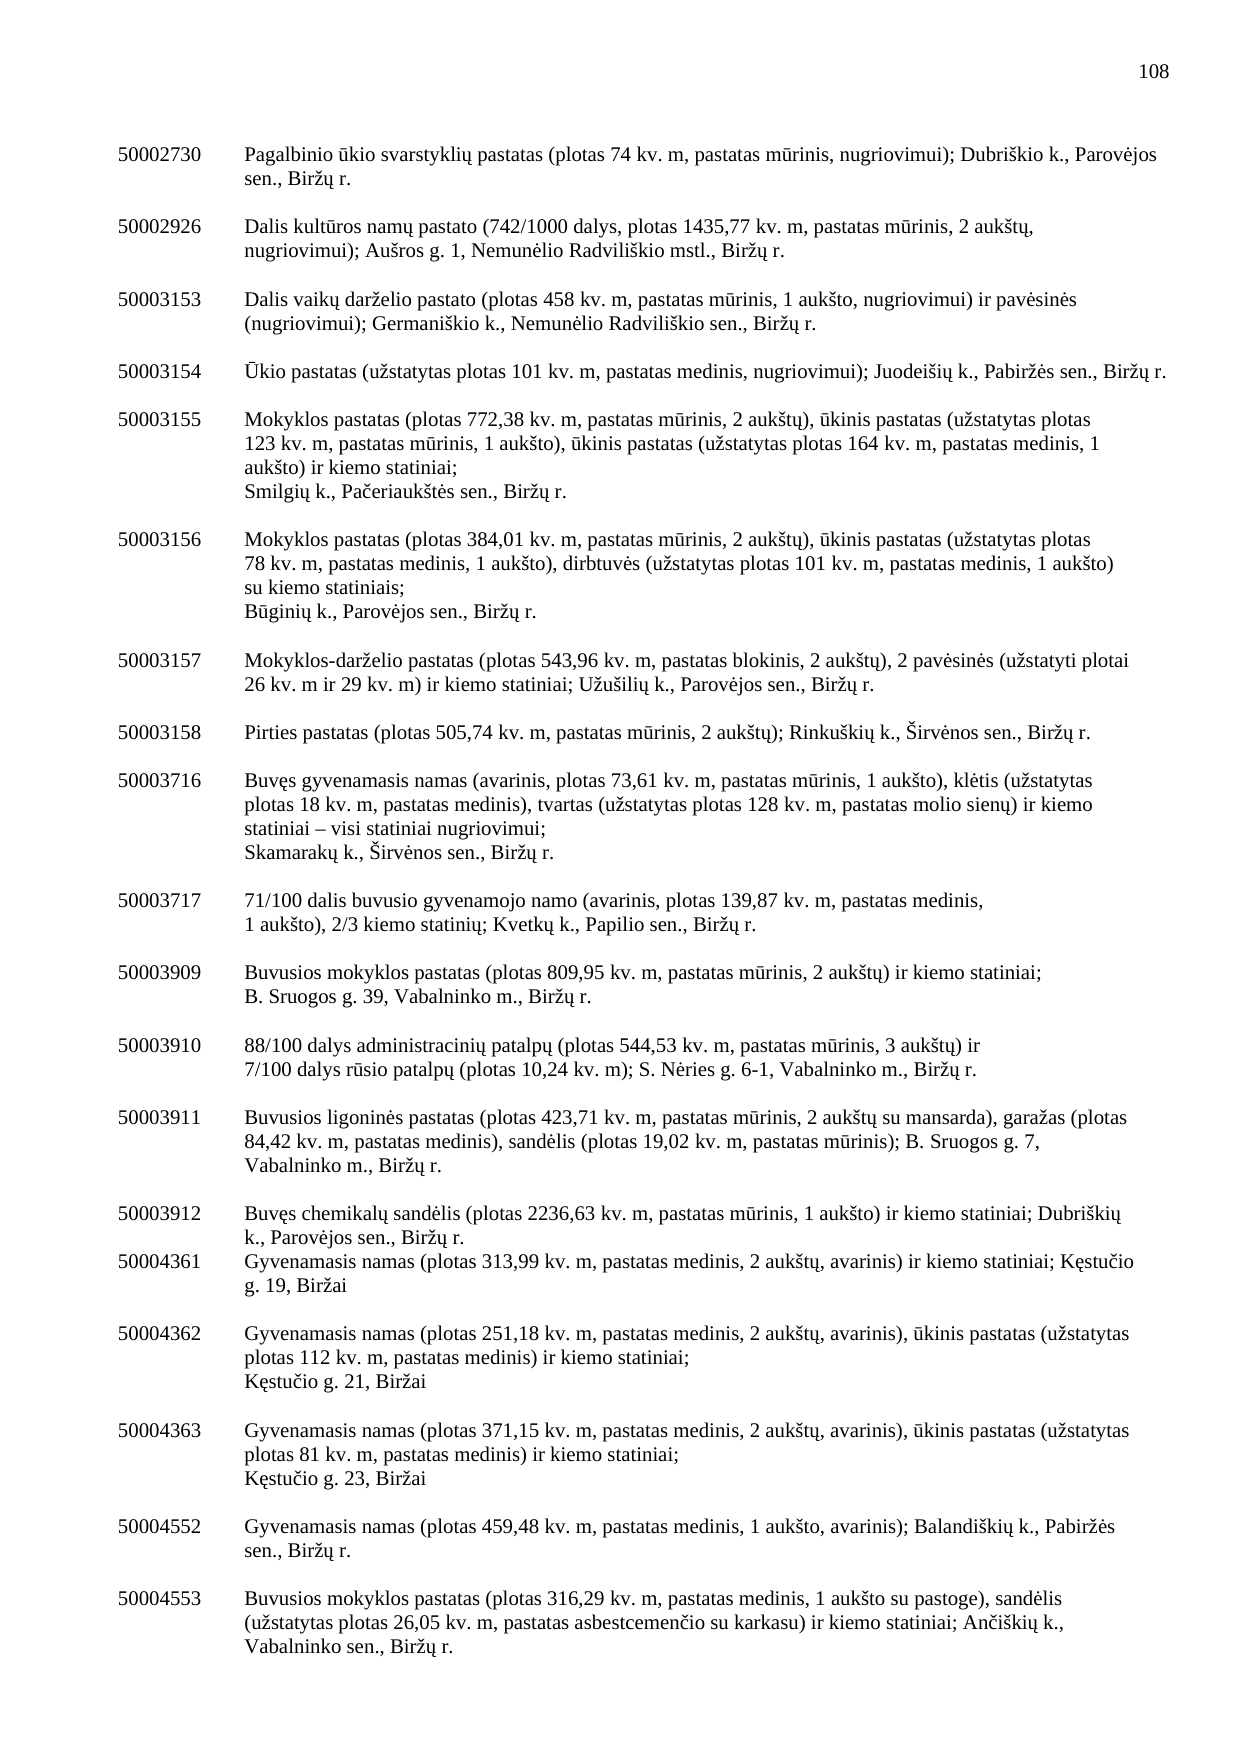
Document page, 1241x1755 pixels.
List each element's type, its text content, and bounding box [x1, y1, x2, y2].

table_cell [1178, 888, 1192, 936]
table_cell [1198, 1009, 1240, 1032]
table_cell [1148, 648, 1163, 696]
table_cell 50003154 [101, 359, 233, 383]
table_cell [101, 1009, 1198, 1032]
table_cell [1193, 359, 1198, 383]
table_cell [1198, 1394, 1240, 1417]
table_cell 50003153 [101, 287, 233, 335]
table_cell [1193, 407, 1198, 503]
table_cell [1178, 1321, 1192, 1393]
table_cell [1163, 960, 1178, 1008]
table_cell [1193, 768, 1198, 864]
table_cell [101, 383, 1198, 407]
table_cell 50003716 [101, 768, 233, 864]
table_cell [1198, 1418, 1240, 1490]
table_cell [1198, 359, 1240, 383]
table_cell 50004361 [101, 1249, 233, 1297]
table_cell [1198, 744, 1240, 768]
table_cell [101, 1658, 1198, 1682]
table_cell [1178, 960, 1192, 1008]
table_cell 50002926 [101, 214, 233, 262]
table_cell [1148, 1514, 1163, 1562]
table_cell [1148, 1105, 1163, 1177]
table_cell [101, 744, 1198, 768]
table_cell [1178, 1201, 1192, 1249]
table_cell [1193, 527, 1198, 623]
table_cell [1163, 527, 1178, 623]
table_cell [1178, 720, 1192, 744]
table_cell [1163, 1249, 1178, 1297]
table_cell [1178, 407, 1192, 503]
table_cell [1198, 696, 1240, 720]
table_cell [1198, 335, 1240, 359]
table_cell [1163, 1033, 1178, 1081]
table_cell [1148, 287, 1163, 335]
table_cell [1198, 1658, 1240, 1682]
table_cell [1193, 142, 1198, 190]
table_cell [1163, 888, 1178, 936]
table_cell [1198, 1177, 1240, 1201]
table_cell [101, 1081, 1198, 1105]
table_cell Buvusios ligoninės pastatas (plotas 423,71 kv. m, pastatas mūrinis, 2 aukštų su mansarda), garažas (plotas 84,42 kv. m, pastatas medinis), sandėlis (plotas 19,02 kv. m, pastatas mūrinis); B. Sruogos g. 7, Vabalninko m., Biržų r. [233, 1105, 1148, 1177]
table_cell [1198, 527, 1240, 623]
table_cell 71/100 dalis buvusio gyvenamojo namo (avarinis, plotas 139,87 kv. m, pastatas medinis, 1 aukšto), 2/3 kiemo statinių; Kvetkų k., Papilio sen., Biržų r. [233, 888, 1148, 936]
table_cell [1148, 214, 1163, 262]
table_cell 50003156 [101, 527, 233, 623]
table_cell [101, 503, 1198, 527]
table_cell Ūkio pastatas (užstatytas plotas 101 kv. m, pastatas medinis, nugriovimui); Juodeišių k., Pabiržės sen., Biržų r. [233, 359, 1192, 383]
table_cell [1198, 1249, 1240, 1297]
table_cell [1148, 1201, 1163, 1249]
table_cell Gyvenamasis namas (plotas 313,99 kv. m, pastatas medinis, 2 aukštų, avarinis) ir kiemo statiniai; Kęstučio g. 19, Biržai [233, 1249, 1148, 1297]
table_cell 50004362 [101, 1321, 233, 1393]
table_cell [1198, 190, 1240, 214]
table_cell [1178, 1418, 1192, 1490]
table_cell 50003910 [101, 1033, 233, 1081]
table_cell 50003157 [101, 648, 233, 696]
table_cell [1163, 768, 1178, 864]
table_cell [1193, 960, 1198, 1008]
table_cell [1178, 1586, 1192, 1658]
table_cell Gyvenamasis namas (plotas 459,48 kv. m, pastatas medinis, 1 aukšto, avarinis); Balandiškių k., Pabiržės sen., Biržų r. [233, 1514, 1148, 1562]
table_cell Buvęs gyvenamasis namas (avarinis, plotas 73,61 kv. m, pastatas mūrinis, 1 aukšto), klėtis (užstatytas plotas 18 kv. m, pastatas medinis), tvartas (užstatytas plotas 128 kv. m, pastatas molio sienų) ir kiemo statiniai – visi statiniai nugriovimui; Skamarakų k., Širvėnos sen., Biržų r. [233, 768, 1148, 864]
table_cell [101, 936, 1198, 960]
table_cell [1148, 1586, 1163, 1658]
table_cell [1163, 1418, 1178, 1490]
table_cell [101, 118, 1198, 142]
table_cell Mokyklos pastatas (plotas 384,01 kv. m, pastatas mūrinis, 2 aukštų), ūkinis pastatas (užstatytas plotas 78 kv. m, pastatas medinis, 1 aukšto), dirbtuvės (užstatytas plotas 101 kv. m, pastatas medinis, 1 aukšto) su kiemo statiniais; Būginių k., Parovėjos sen., Biržų r. [233, 527, 1148, 623]
table_cell [101, 190, 1198, 214]
table_cell [1163, 1514, 1178, 1562]
table_cell [1193, 1321, 1198, 1393]
table_cell [1148, 1249, 1163, 1297]
table_cell [1178, 214, 1192, 262]
table_cell 50003912 [101, 1201, 233, 1249]
table_cell [1198, 263, 1240, 287]
table_cell [1148, 960, 1163, 1008]
table_cell [1193, 720, 1198, 744]
table_cell [101, 1177, 1198, 1201]
table_cell Buvusios mokyklos pastatas (plotas 809,95 kv. m, pastatas mūrinis, 2 aukštų) ir kiemo statiniai; B. Sruogos g. 39, Vabalninko m., Biržų r. [233, 960, 1148, 1008]
table_cell [1198, 888, 1240, 936]
table_cell Dalis vaikų darželio pastato (plotas 458 kv. m, pastatas mūrinis, 1 aukšto, nugriovimui) ir pavėsinės (nugriovimui); Germaniškio k., Nemunėlio Radviliškio sen., Biržų r. [233, 287, 1148, 335]
table_cell [1198, 1081, 1240, 1105]
table_cell [1193, 287, 1198, 335]
table_cell [1148, 1321, 1163, 1393]
table_cell [101, 624, 1198, 647]
table_cell [1198, 720, 1240, 744]
table_cell [1163, 1586, 1178, 1658]
table_cell [1178, 287, 1192, 335]
table_cell [1198, 936, 1240, 960]
table_cell [1198, 142, 1240, 190]
table_cell [101, 335, 1198, 359]
table_cell [1178, 1514, 1192, 1562]
table_cell [101, 263, 1198, 287]
table_cell [1163, 214, 1178, 262]
table_cell [1198, 503, 1240, 527]
table_cell [101, 864, 1198, 888]
table_cell Dalis kultūros namų pastato (742/1000 dalys, plotas 1435,77 kv. m, pastatas mūrinis, 2 aukštų, nugriovimui); Aušros g. 1, Nemunėlio Radviliškio mstl., Biržų r. [233, 214, 1148, 262]
table_cell [101, 1297, 1198, 1321]
table_cell [1178, 1033, 1192, 1081]
table_cell [1198, 624, 1240, 647]
table_cell [1198, 1562, 1240, 1586]
table_cell [1198, 287, 1240, 335]
table_cell [1193, 1201, 1198, 1249]
table_cell [1178, 142, 1192, 190]
table_cell [1198, 1490, 1240, 1514]
table_cell 50004552 [101, 1514, 233, 1562]
table_cell 88/100 dalys administracinių patalpų (plotas 544,53 kv. m, pastatas mūrinis, 3 aukštų) ir 7/100 dalys rūsio patalpų (plotas 10,24 kv. m); S. Nėries g. 6-1, Vabalninko m., Biržų r. [233, 1033, 1148, 1081]
table_cell [1163, 1105, 1178, 1177]
table_cell [1198, 960, 1240, 1008]
table_cell [1148, 527, 1163, 623]
table_cell [1198, 214, 1240, 262]
table_cell Mokyklos-darželio pastatas (plotas 543,96 kv. m, pastatas blokinis, 2 aukštų), 2 pavėsinės (užstatyti plotai 26 kv. m ir 29 kv. m) ir kiemo statiniai; Užušilių k., Parovėjos sen., Biržų r. [233, 648, 1148, 696]
table_cell [1148, 720, 1163, 744]
table_cell [1198, 1586, 1240, 1658]
table_cell Pirties pastatas (plotas 505,74 kv. m, pastatas mūrinis, 2 aukštų); Rinkuškių k., Širvėnos sen., Biržų r. [233, 720, 1148, 744]
table_cell [1193, 1033, 1198, 1081]
table_cell [1198, 118, 1240, 142]
table_cell Buvusios mokyklos pastatas (plotas 316,29 kv. m, pastatas medinis, 1 aukšto su pastoge), sandėlis (užstatytas plotas 26,05 kv. m, pastatas asbestcemenčio su karkasu) ir kiemo statiniai; Ančiškių k., Vabalninko sen., Biržų r. [233, 1586, 1148, 1658]
table_cell [1198, 1201, 1240, 1249]
table_cell [1148, 1033, 1163, 1081]
table_cell [1198, 768, 1240, 864]
table_cell [1148, 888, 1163, 936]
table_cell [1198, 1321, 1240, 1393]
table_cell [1178, 648, 1192, 696]
table_cell [1163, 648, 1178, 696]
table_cell [1193, 1586, 1198, 1658]
table_cell 50003909 [101, 960, 233, 1008]
table_cell [1198, 383, 1240, 407]
table_cell [1163, 407, 1178, 503]
table_cell [1178, 768, 1192, 864]
table_cell [1193, 214, 1198, 262]
table_cell [101, 696, 1198, 720]
table_cell 50004363 [101, 1418, 233, 1490]
table_cell [1193, 1105, 1198, 1177]
table_cell 50004553 [101, 1586, 233, 1658]
table_cell [1178, 1105, 1192, 1177]
table_cell [101, 1394, 1198, 1417]
table_cell Gyvenamasis namas (plotas 371,15 kv. m, pastatas medinis, 2 aukštų, avarinis), ūkinis pastatas (užstatytas plotas 81 kv. m, pastatas medinis) ir kiemo statiniai; Kęstučio g. 23, Biržai [233, 1418, 1148, 1490]
table_cell [101, 1490, 1198, 1514]
table_cell [1193, 1514, 1198, 1562]
table_cell [1163, 1321, 1178, 1393]
table_cell 50002730 [101, 142, 233, 190]
table_cell [1198, 648, 1240, 696]
table_cell [1148, 1418, 1163, 1490]
table_cell [101, 1562, 1198, 1586]
table_cell [1198, 1297, 1240, 1321]
table_cell Pagalbinio ūkio svarstyklių pastatas (plotas 74 kv. m, pastatas mūrinis, nugriovimui); Dubriškio k., Parovėjos sen., Biržų r. [233, 142, 1178, 190]
table_cell [1163, 720, 1178, 744]
table_cell [1163, 287, 1178, 335]
table_cell 50003158 [101, 720, 233, 744]
table_cell Mokyklos pastatas (plotas 772,38 kv. m, pastatas mūrinis, 2 aukštų), ūkinis pastatas (užstatytas plotas 123 kv. m, pastatas mūrinis, 1 aukšto), ūkinis pastatas (užstatytas plotas 164 kv. m, pastatas medinis, 1 aukšto) ir kiemo statiniai; Smilgių k., Pačeriaukštės sen., Biržų r. [233, 407, 1148, 503]
table_cell Gyvenamasis namas (plotas 251,18 kv. m, pastatas medinis, 2 aukštų, avarinis), ūkinis pastatas (užstatytas plotas 112 kv. m, pastatas medinis) ir kiemo statiniai; Kęstučio g. 21, Biržai [233, 1321, 1148, 1393]
table_cell [1193, 888, 1198, 936]
table_cell [1193, 648, 1198, 696]
table_cell [1198, 1033, 1240, 1081]
table_cell [1163, 1201, 1178, 1249]
table_cell [1148, 768, 1163, 864]
table_cell Buvęs chemikalų sandėlis (plotas 2236,63 kv. m, pastatas mūrinis, 1 aukšto) ir kiemo statiniai; Dubriškių k., Parovėjos sen., Biržų r. [233, 1201, 1148, 1249]
table_cell 50003155 [101, 407, 233, 503]
table_cell [1178, 527, 1192, 623]
table_cell [1198, 1514, 1240, 1562]
table_cell [1198, 1105, 1240, 1177]
table_cell [1193, 1418, 1198, 1490]
table_cell 50003717 [101, 888, 233, 936]
table_cell [1148, 407, 1163, 503]
table_cell [1198, 864, 1240, 888]
table_cell [1198, 407, 1240, 503]
table_cell 50003911 [101, 1105, 233, 1177]
table_cell [1193, 1249, 1198, 1297]
table_cell [1178, 1249, 1192, 1297]
